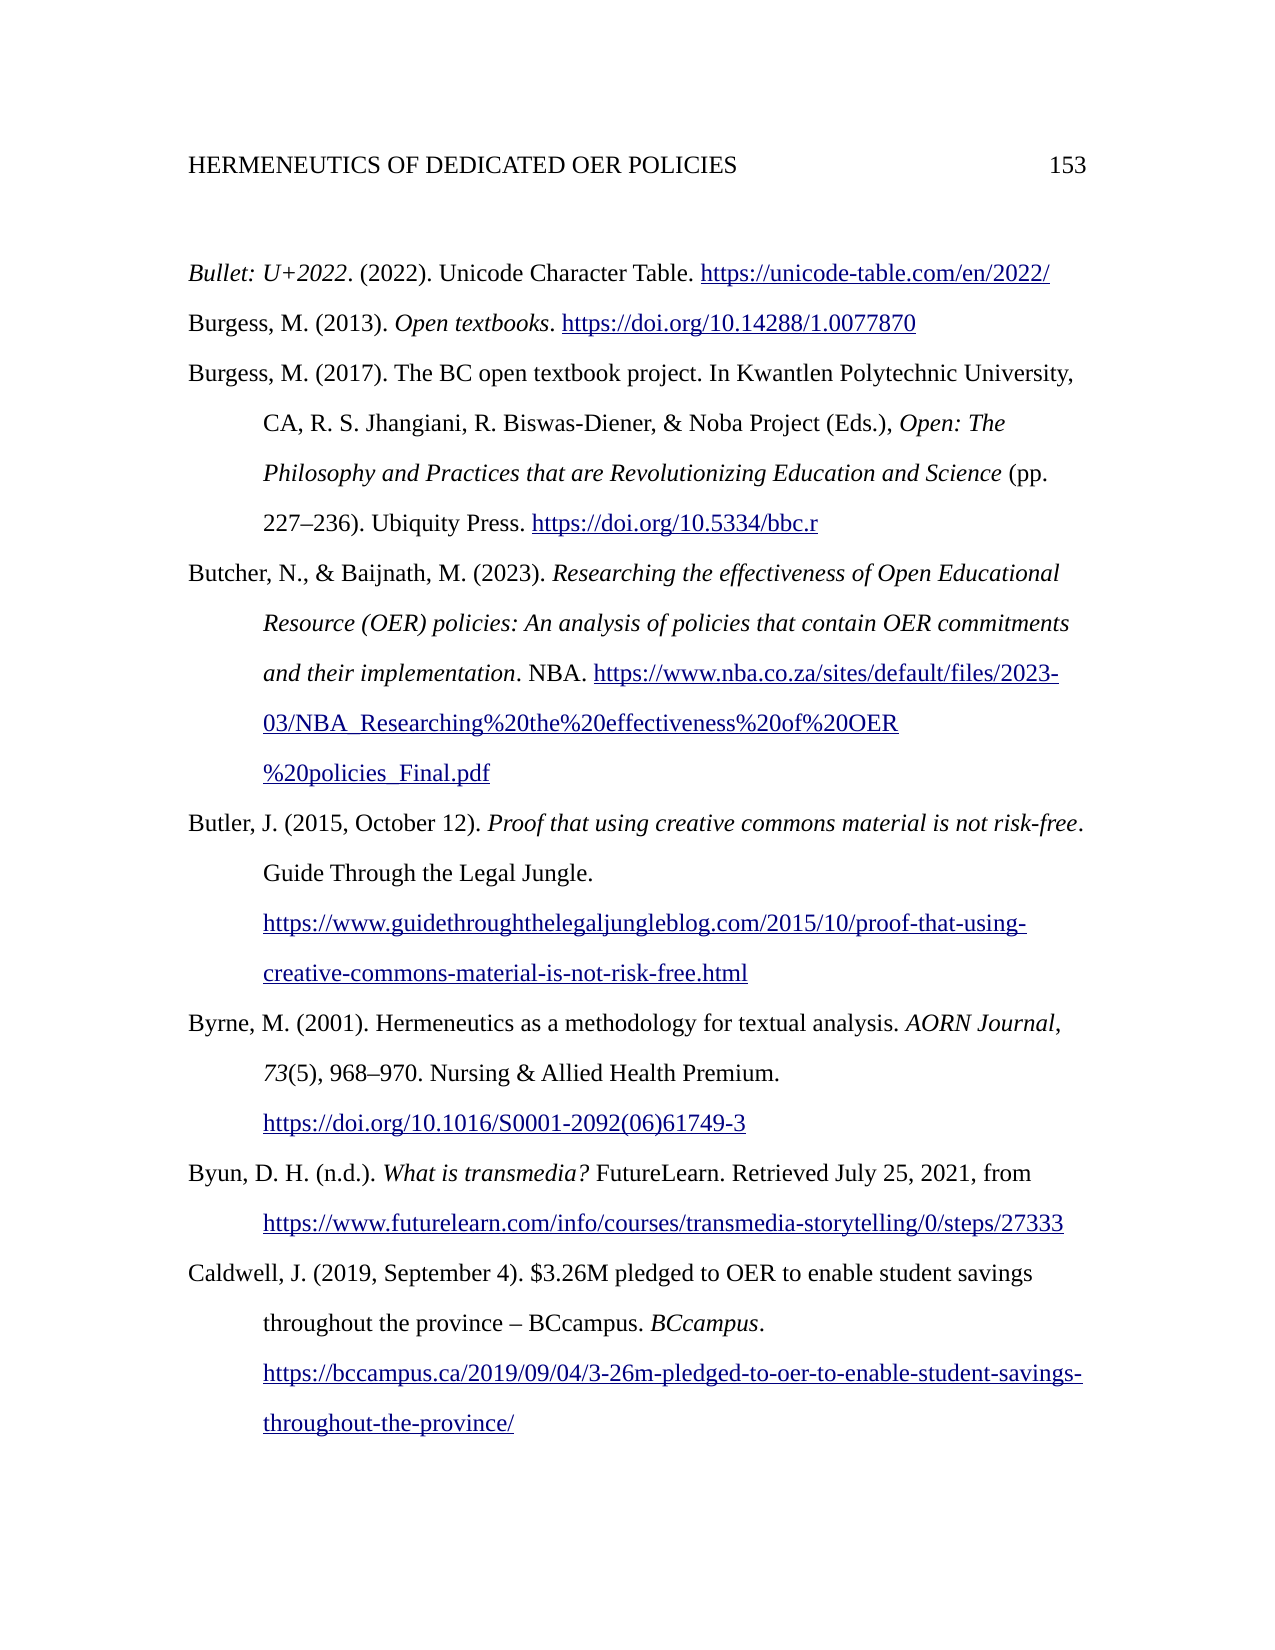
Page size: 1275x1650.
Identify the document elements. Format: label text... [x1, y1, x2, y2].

text Burgess, M. (2017). The BC open textbook project. In Kwantlen Polytechnic University, CA, R. S. Jhangiani, R. Biswas-Diener, & Noba Project (Eds.), Open: The Philosophy and Practices that are Revolutionizing Education and Science (pp. 227–236). Ubiquity Press. https://doi.org/10.5334/bbc.r [188, 337, 1087, 537]
text Bullet: U+2022. (2022). Unicode Character Table. https://unicode-table.com/en/2022/ [188, 237, 1087, 287]
text Byrne, M. (2001). Hermeneutics as a methodology for textual analysis. AORN Journal, 73(5), 968–970. Nursing & Allied Health Premium. https://doi.org/10.1016/S0001-2092(06)61749-3 [188, 987, 1087, 1137]
text Caldwell, J. (2019, September 4). $3.26M pledged to OER to enable student savings throughout the province – BCcampus. BCcampus. https://bccampus.ca/2019/09/04/3-26m-pledged-to-oer-to-enable-student-savings-throughout-the-province/ [188, 1237, 1087, 1437]
text Byun, D. H. (n.d.). What is transmedia? FutureLearn. Retrieved July 25, 2021, from https://www.futurelearn.com/info/courses/transmedia-storytelling/0/steps/27333 [188, 1137, 1087, 1237]
text Butcher, N., & Baijnath, M. (2023). Researching the effectiveness of Open Educational Resource (OER) policies: An analysis of policies that contain OER commitments and their implementation. NBA. https://www.nba.co.za/sites/default/files/2023-03/NBA_Researching%20the%20effectiveness%20of%20OER%20policies_Final.pdf [188, 537, 1087, 787]
text Burgess, M. (2013). Open textbooks. https://doi.org/10.14288/1.0077870 [188, 287, 1087, 337]
text Butler, J. (2015, October 12). Proof that using creative commons material is not risk-free. Guide Through the Legal Jungle. https://www.guidethroughthelegaljungleblog.com/2015/10/proof-that-using-creative-commons-material-is-not-risk-free.html [188, 787, 1087, 987]
